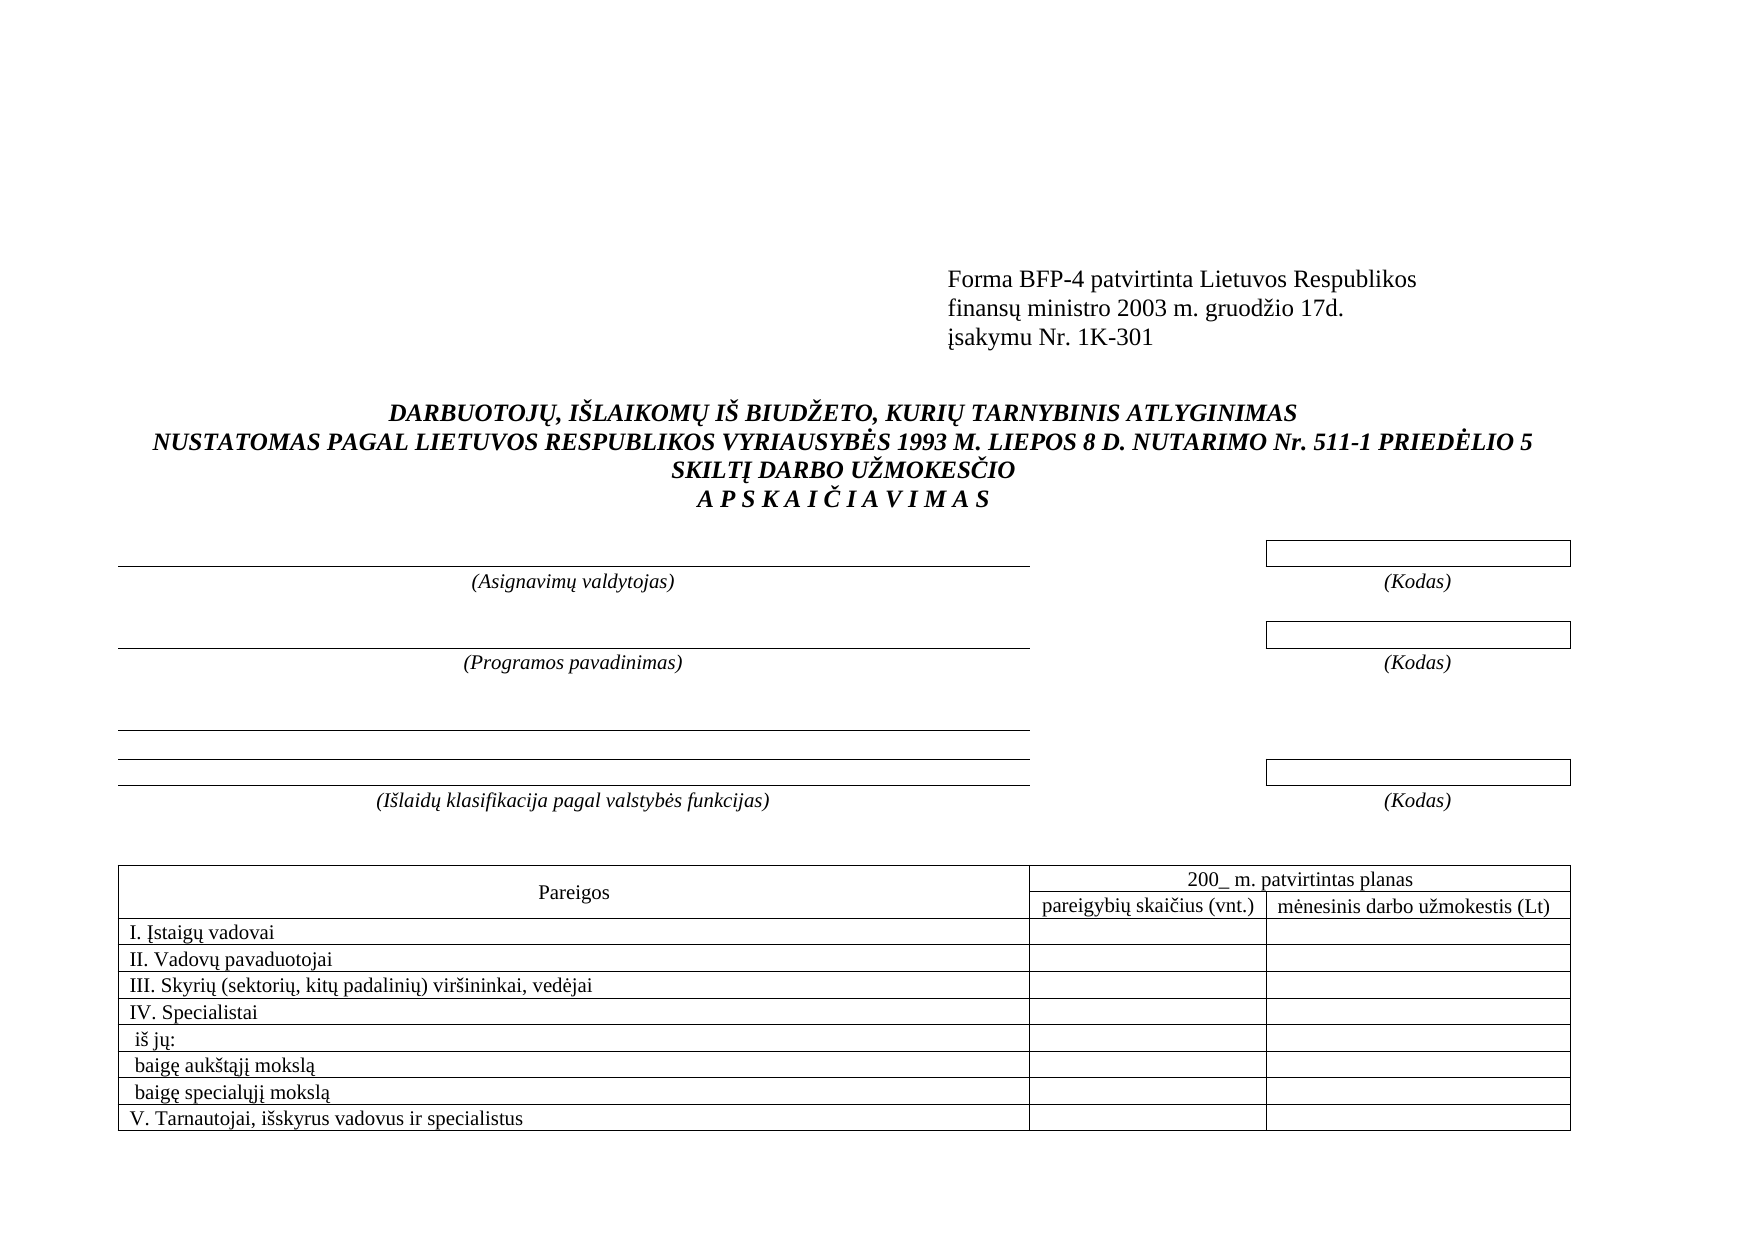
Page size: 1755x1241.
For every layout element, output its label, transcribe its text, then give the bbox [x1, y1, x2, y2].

table_cell [1266, 730, 1571, 758]
table_cell [1267, 1078, 1570, 1104]
table_cell I. Įstaigų vadovai [119, 919, 1029, 944]
table_cell V. Tarnautojai, išskyrus vadovus ir specialistus [119, 1105, 1029, 1130]
table_cell [1030, 513, 1266, 540]
table_cell [1266, 702, 1571, 730]
table_cell [118, 593, 1030, 621]
table_cell [1030, 702, 1266, 730]
table_cell [1030, 730, 1266, 758]
table_cell baigę aukštąjį mokslą [119, 1052, 1029, 1077]
table_cell [1030, 972, 1266, 997]
table_cell (Kodas) [1266, 786, 1571, 812]
table_cell [118, 621, 1030, 647]
table_cell APSKAIČIAVIMAS [118, 484, 1571, 513]
table_cell [1267, 760, 1570, 785]
table_cell [1267, 1052, 1570, 1077]
table_cell [1030, 648, 1266, 674]
table_cell [118, 513, 1030, 540]
table_cell [1030, 674, 1266, 702]
table_cell baigę specialųjį mokslą [119, 1078, 1029, 1104]
table_cell [118, 812, 1030, 838]
table_cell [1266, 812, 1571, 838]
table_cell [1267, 622, 1570, 647]
table_cell [1267, 972, 1570, 997]
table_cell (Kodas) [1266, 649, 1571, 674]
table_cell (Išlaidų klasifikacija pagal valstybės funkcijas) [118, 786, 1030, 812]
table_cell [1030, 838, 1266, 865]
table_cell [1030, 785, 1266, 812]
table_cell [1030, 812, 1266, 838]
table_cell [1030, 919, 1266, 944]
table_cell [118, 731, 1030, 758]
table_cell II. Vadovų pavaduotojai [119, 945, 1029, 971]
table_cell [1030, 999, 1266, 1024]
table_cell [1266, 838, 1571, 865]
table_cell [1267, 945, 1570, 971]
table_cell [1267, 1025, 1570, 1051]
table_cell (Programos pavadinimas) [118, 649, 1030, 674]
table_header Forma BFP-4 patvirtinta Lietuvos Respublikos finansų ministro 2003 m. gruodžio 17d. įsakymu Nr. 1K-301 [118, 264, 1571, 379]
table_cell Pareigos [119, 866, 1029, 918]
table_cell [1267, 541, 1570, 566]
table_cell [1030, 945, 1266, 971]
table_cell [1267, 999, 1570, 1024]
table_cell [1030, 1078, 1266, 1104]
table_cell [118, 674, 1030, 702]
table_cell [1030, 1105, 1266, 1130]
table_cell [1266, 593, 1571, 621]
table_cell [1030, 593, 1266, 621]
table_cell III. Skyrių (sektorių, kitų padalinių) viršininkai, vedėjai [119, 972, 1029, 997]
table_cell [1030, 621, 1266, 647]
table_cell (Kodas) [1266, 567, 1571, 593]
table_cell [1266, 513, 1571, 540]
table_cell [1030, 1052, 1266, 1077]
table_cell [118, 540, 1030, 566]
table_cell [1030, 1025, 1266, 1051]
table_cell [1030, 566, 1266, 593]
table_cell [118, 838, 1030, 865]
table_cell NUSTATOMAS PAGAL LIETUVOS RESPUBLIKOS VYRIAUSYBĖS 1993 M. LIEPOS 8 D. NUTARIMO Nr. 511-1 PRIEDĖLIO 5 SKILTĮ DARBO UŽMOKESČIO [118, 427, 1571, 484]
table_cell [1267, 1105, 1570, 1130]
table_cell [118, 702, 1030, 730]
table_cell DARBUOTOJŲ, IŠLAIKOMŲ IŠ BIUDŽETO, KURIŲ TARNYBINIS ATLYGINIMAS [118, 379, 1571, 427]
table_cell 200_ m. patvirtintas planas [1030, 866, 1570, 891]
table_cell [1267, 919, 1570, 944]
table_cell [1030, 759, 1266, 785]
table_cell IV. Specialistai [119, 999, 1029, 1024]
table_cell [118, 760, 1030, 785]
table_cell [1266, 674, 1571, 702]
table_cell (Asignavimų valdytojas) [118, 567, 1030, 593]
table_cell iš jų: [119, 1025, 1029, 1051]
table_cell [1030, 540, 1266, 566]
table_cell mėnesinis darbo užmokestis (Lt) [1267, 892, 1570, 918]
table_cell pareigybių skaičius (vnt.) [1030, 892, 1266, 918]
